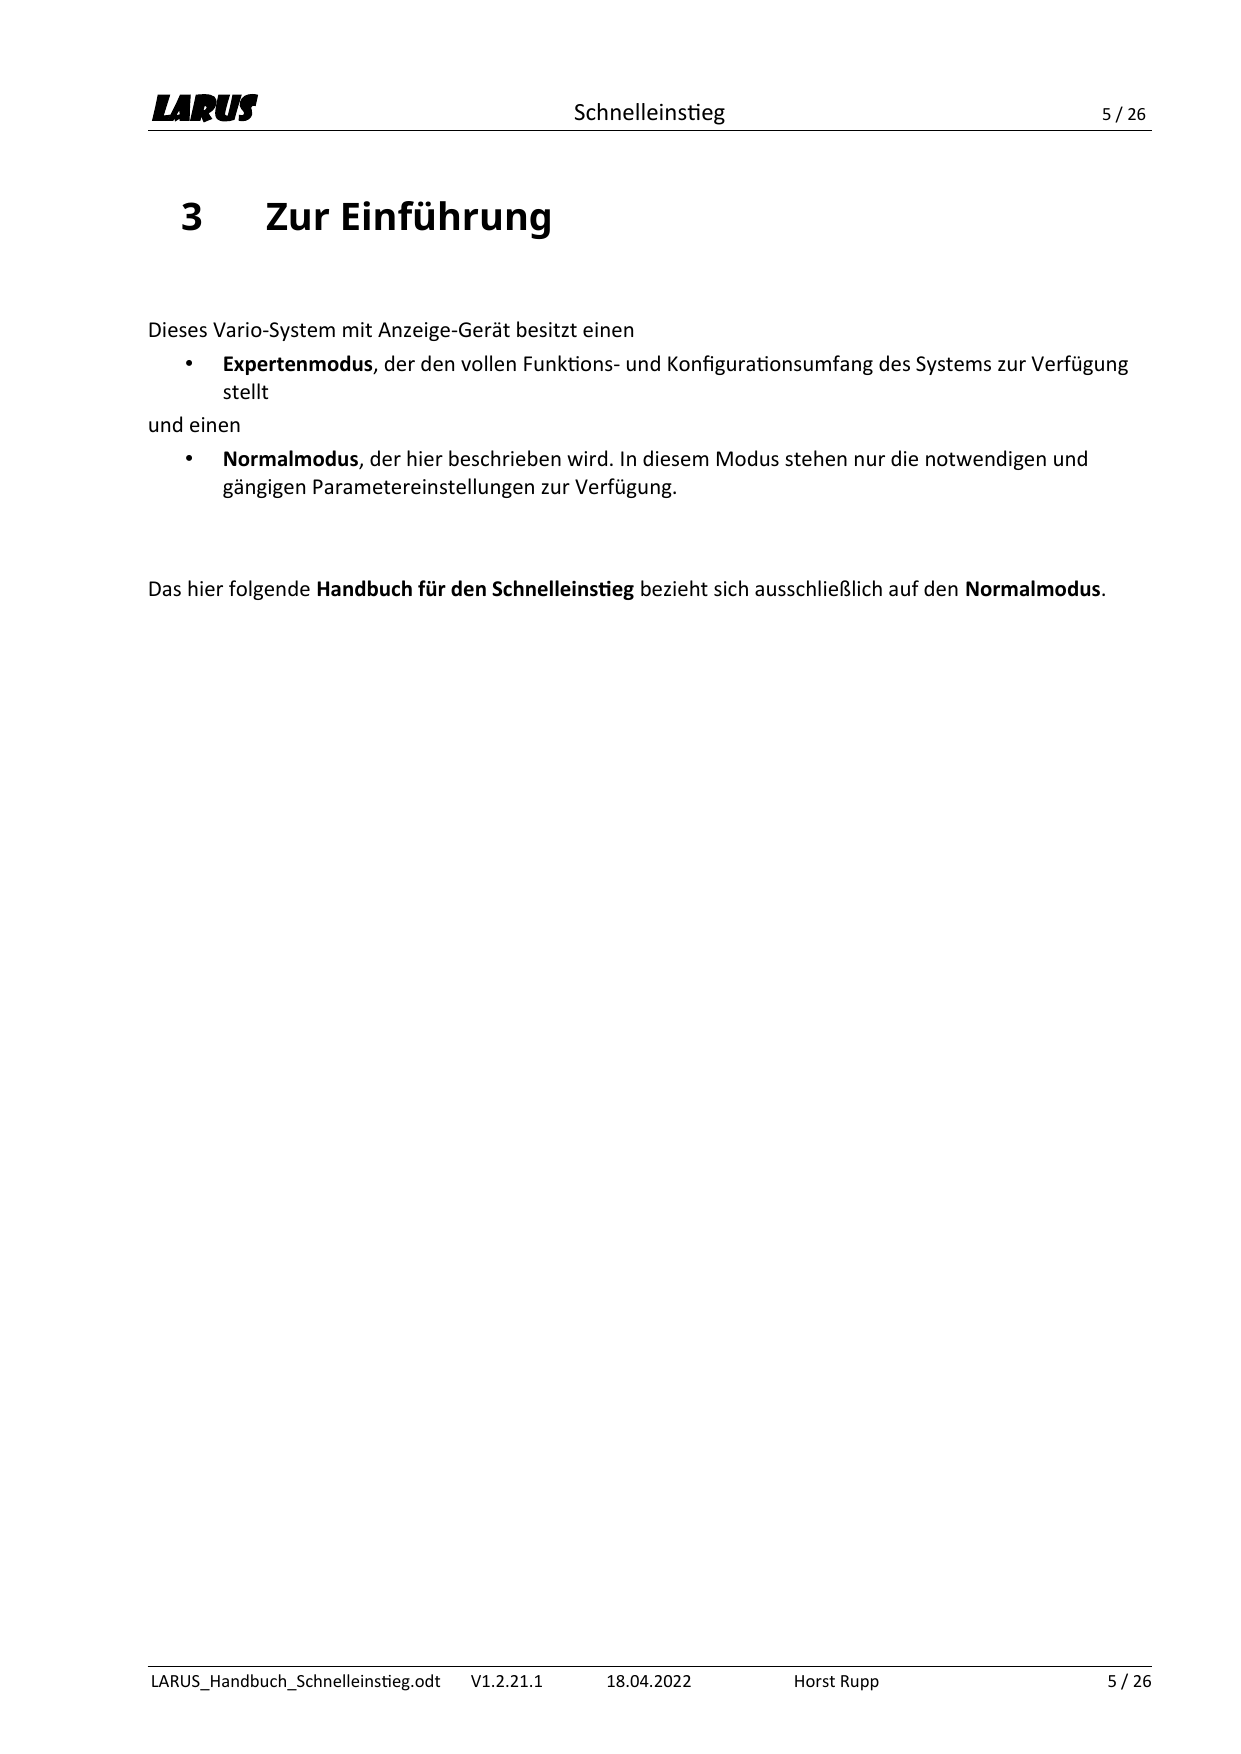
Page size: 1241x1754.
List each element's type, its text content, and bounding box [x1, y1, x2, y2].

list Expertenmodus, der den vollen Funktions- und Konfigurationsumfang des Systems zur Verfügung stellt [185, 349, 1152, 405]
text Das hier folgende Handbuch für den Schnelleinstieg bezieht sich ausschließlich auf den Normalmodus. [148, 574, 1152, 602]
text Dieses Vario-System mit Anzeige-Gerät besitzt einen [148, 315, 1152, 343]
subtitle Zur Einführung [148, 155, 1128, 266]
list Normalmodus, der hier beschrieben wird. In diesem Modus stehen nur die notwendigen und gängigen Parametereinstellungen zur Verfügung. [185, 444, 1152, 501]
text und einen [148, 411, 1152, 439]
